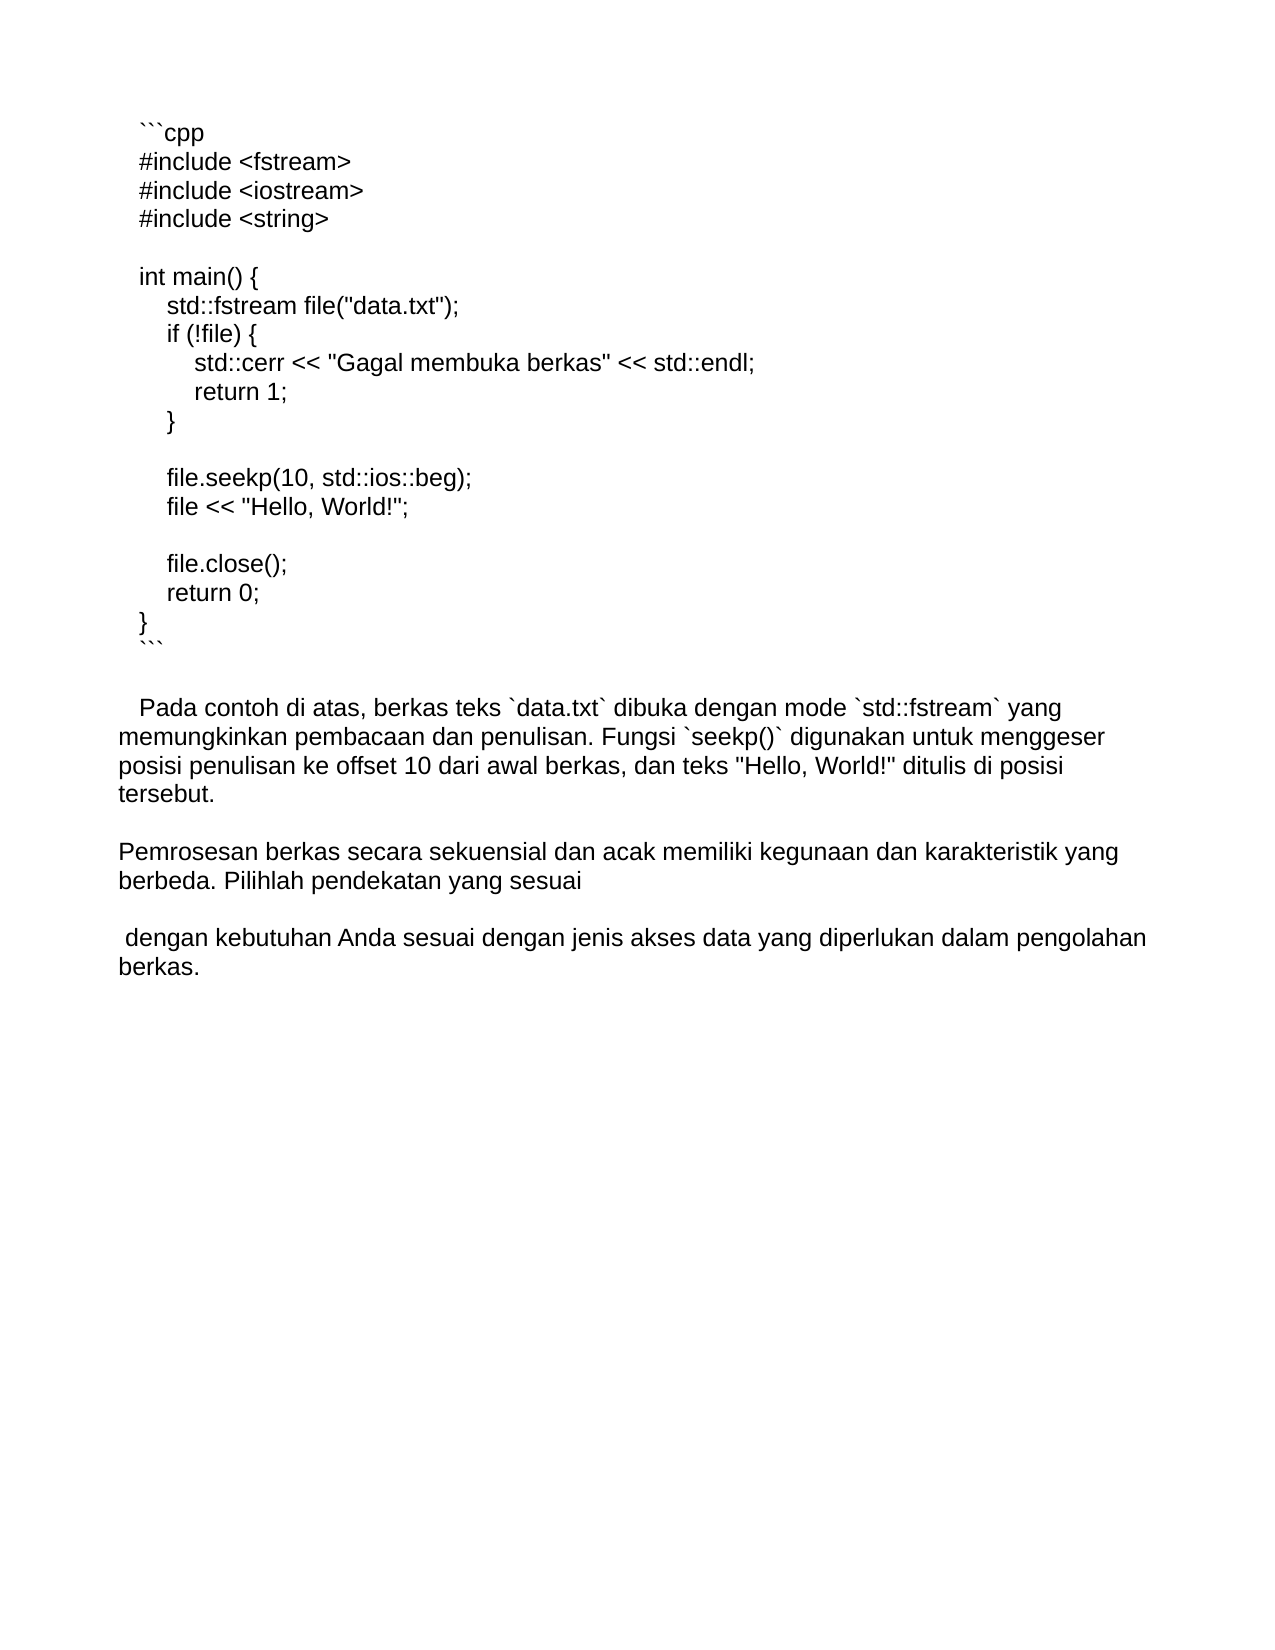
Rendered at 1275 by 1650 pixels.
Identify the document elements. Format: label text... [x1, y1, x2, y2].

text Pemrosesan berkas secara sekuensial dan acak memiliki kegunaan dan karakteristik yang berbeda. Pilihlah pendekatan yang sesuai [118, 837, 1157, 894]
text file.seekp(10, std::ios::beg); [118, 463, 1157, 492]
text } [118, 406, 1157, 434]
text std::fstream file("data.txt"); [118, 291, 1157, 319]
text int main() { [118, 262, 1157, 291]
text return 0; [118, 578, 1157, 607]
text file << "Hello, World!"; [118, 492, 1157, 521]
text ```cpp [118, 118, 1157, 147]
text #include <iostream> [118, 176, 1157, 204]
text Pada contoh di atas, berkas teks `data.txt` dibuka dengan mode `std::fstream` yang memungkinkan pembacaan dan penulisan. Fungsi `seekp()` digunakan untuk menggeser posisi penulisan ke offset 10 dari awal berkas, dan teks "Hello, World!" ditulis di posisi tersebut. [118, 693, 1157, 808]
text return 1; [118, 377, 1157, 406]
text #include <string> [118, 204, 1157, 233]
text ``` [118, 636, 1157, 664]
text #include <fstream> [118, 147, 1157, 176]
text dengan kebutuhan Anda sesuai dengan jenis akses data yang diperlukan dalam pengolahan berkas. [118, 923, 1157, 981]
text if (!file) { [118, 319, 1157, 348]
text std::cerr << "Gagal membuka berkas" << std::endl; [118, 348, 1157, 377]
text file.close(); [118, 549, 1157, 578]
text } [118, 607, 1157, 636]
